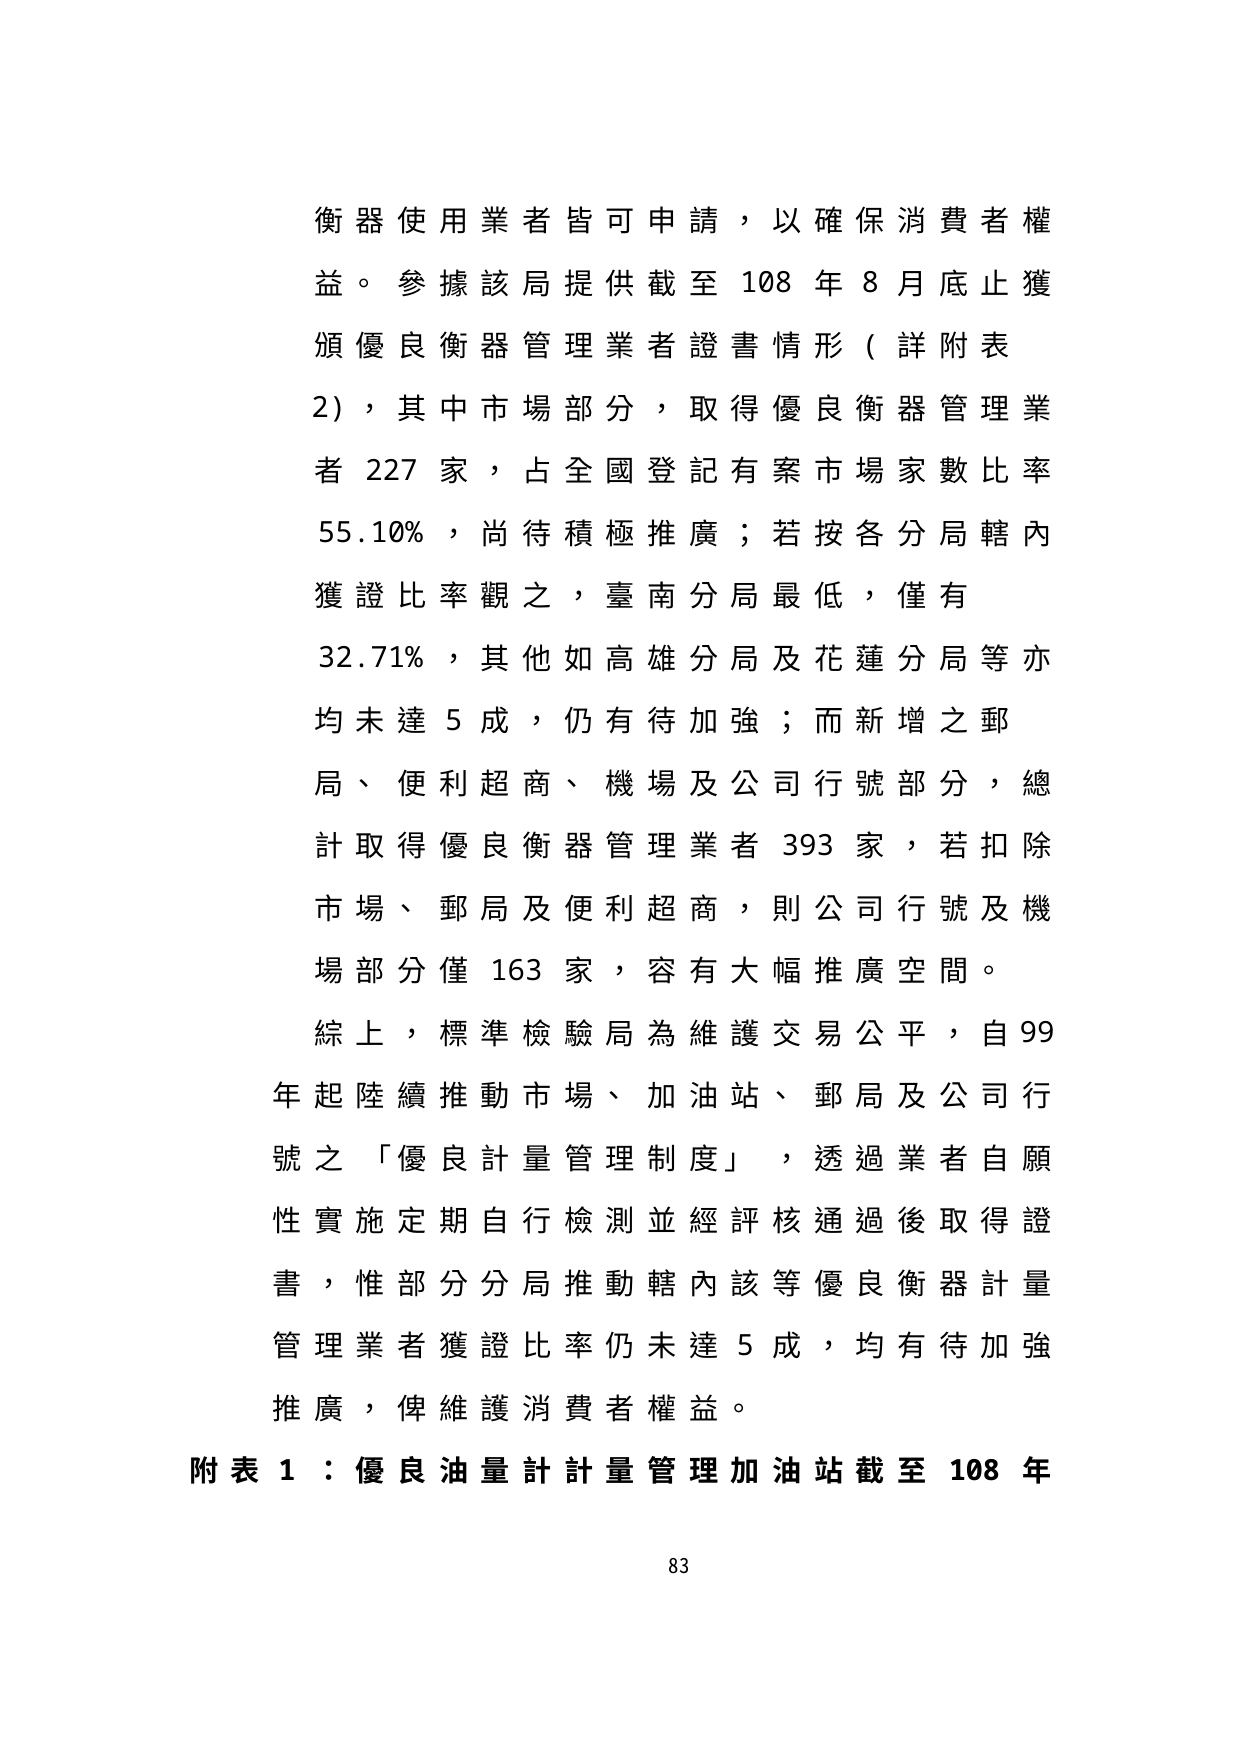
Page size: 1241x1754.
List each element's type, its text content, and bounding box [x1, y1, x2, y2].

text 附表1：優良油量計計量管理加油站截至108年 [169, 1427, 1058, 1490]
text 綜上，標準檢驗局為維護交易公平，自99年起陸續推動市場、加油站、郵局及公司行號之「優良計量管理制度」，透過業者自願性實施定期自行檢測並經評核通過後取得證書，惟部分分局推動轄內該等優良衡器計量管理業者獲證比率仍未達5成，均有待加強推廣，俾維護消費者權益。 [242, 990, 1058, 1427]
text 衡器使用業者皆可申請，以確保消費者權益。參據該局提供截至108年8月底止獲頒優良衡器管理業者證書情形(詳附表2)，其中市場部分，取得優良衡器管理業者227家，占全國登記有案市場家數比率55.10%，尚待積極推廣；若按各分局轄內獲證比率觀之，臺南分局最低，僅有32.71%，其他如高雄分局及花蓮分局等亦均未達5成，仍有待加強；而新增之郵局、便利超商、機場及公司行號部分，總計取得優良衡器管理業者393家，若扣除市場、郵局及便利超商，則公司行號及機場部分僅163家，容有大幅推廣空間。 [276, 177, 1058, 990]
